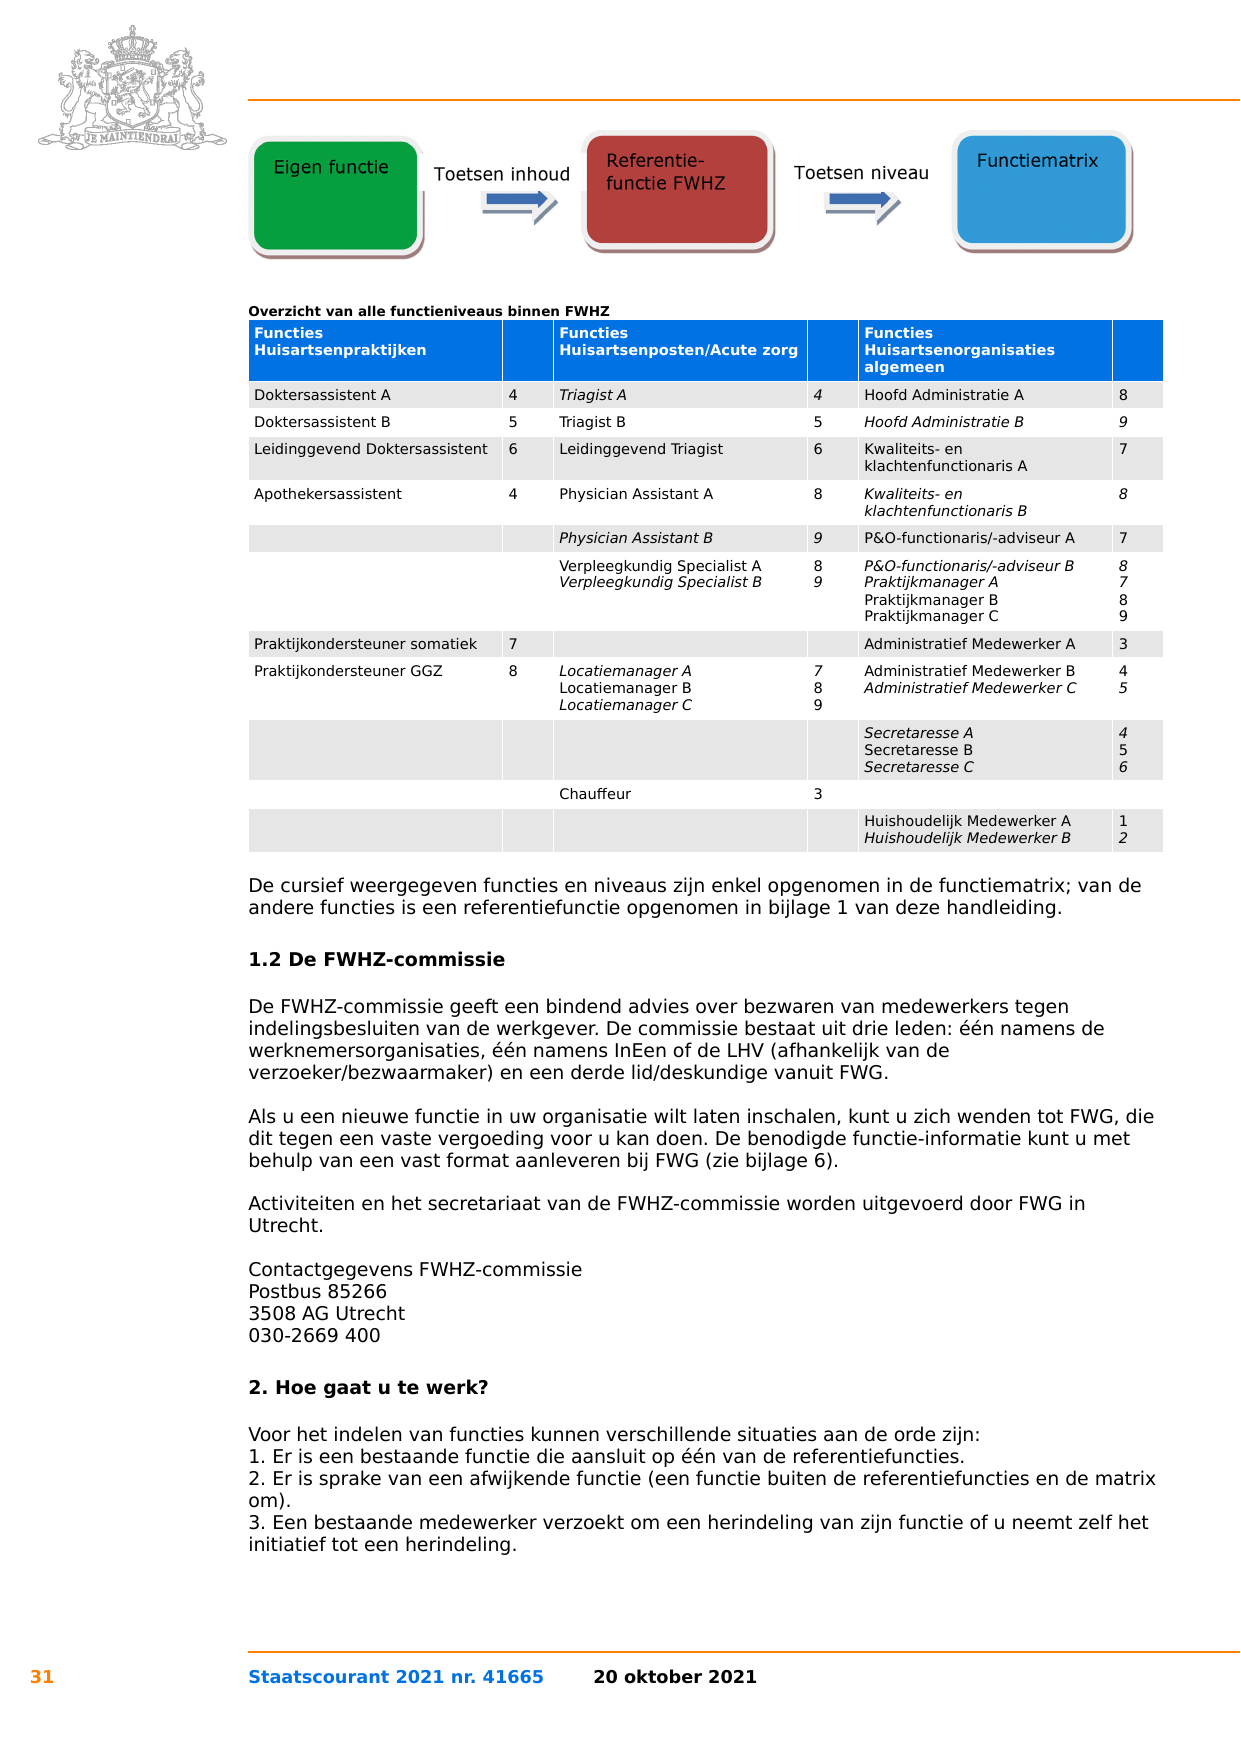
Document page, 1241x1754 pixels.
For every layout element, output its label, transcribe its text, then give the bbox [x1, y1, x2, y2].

table_cell 9 [808, 525, 858, 552]
text Als u een nieuwe functie in uw organisatie wilt laten inschalen, kunt u zich wenden tot FWG, die dit tegen een vaste vergoeding voor u kan doen. De benodigde functie-informatie kunt u met behulp van een vast format aanleveren bij FWG (zie bijlage 6). [248, 1106, 1163, 1171]
table_cell Administratief Medewerker A [859, 631, 1112, 657]
table_cell [808, 631, 858, 657]
text 3508 AG Utrecht [248, 1303, 1163, 1325]
table_cell 4 5 6 [1113, 720, 1163, 780]
table_cell 8 [1113, 481, 1163, 524]
text De FWHZ-commissie geeft een bindend advies over bezwaren van medewerkers tegen indelingsbesluiten van de werkgever. De commissie bestaat uit drie leden: één namens de werknemersorganisaties, één namens InEen of de LHV (afhankelijk van de verzoeker/bezwaarmaker) en een derde lid/deskundige vanuit FWG. [248, 996, 1163, 1084]
table_cell 6 [808, 437, 858, 480]
text Contactgegevens FWHZ-commissie [248, 1259, 1163, 1281]
table_cell [808, 320, 858, 381]
table_cell 4 5 [1113, 659, 1163, 719]
table_cell 8 9 [808, 553, 858, 630]
table_cell Kwaliteits- en klachtenfunctionaris A [859, 437, 1112, 480]
text 3. Een bestaande medewerker verzoekt om een herindeling van zijn functie of u neemt zelf het initiatief tot een herindeling. [248, 1512, 1163, 1556]
table_cell [808, 720, 858, 780]
text Postbus 85266 [248, 1281, 1163, 1303]
table_cell 8 [503, 659, 553, 719]
table_cell [554, 720, 807, 780]
table_cell Administratief Medewerker B Administratief Medewerker C [859, 659, 1112, 719]
table_cell [503, 320, 553, 381]
table_cell P&O-functionaris/-adviseur B Praktijkmanager A Praktijkmanager B Praktijkmanager C [859, 553, 1112, 630]
table_cell [249, 553, 502, 630]
table_cell [554, 809, 807, 852]
table_cell [249, 809, 502, 852]
text Activiteiten en het secretariaat van de FWHZ-commissie worden uitgevoerd door FWG in Utrecht. [248, 1193, 1163, 1237]
text De cursief weergegeven functies en niveaus zijn enkel opgenomen in de functiematrix; van de andere functies is een referentiefunctie opgenomen in bijlage 1 van deze handleiding. [248, 875, 1163, 919]
table_cell Functies Huisartsenposten/Acute zorg [554, 320, 807, 381]
table_cell 5 [503, 409, 553, 436]
table_cell 4 [503, 481, 553, 524]
text 2. Er is sprake van een afwijkende functie (een functie buiten de referentiefuncties en de matrix om). [248, 1468, 1163, 1512]
table_cell 5 [808, 409, 858, 436]
table_cell 8 7 8 9 [1113, 553, 1163, 630]
table_cell Kwaliteits- en klachtenfunctionaris B [859, 481, 1112, 524]
table_cell Verpleegkundig Specialist A Verpleegkundig Specialist B [554, 553, 807, 630]
text 030-2669 400 [248, 1325, 1163, 1347]
table_cell 1 2 [1113, 809, 1163, 852]
table_cell 7 [1113, 437, 1163, 480]
text 1. Er is een bestaande functie die aansluit op één van de referentiefuncties. [248, 1446, 1163, 1468]
table_cell 7 [503, 631, 553, 657]
table_cell [503, 809, 553, 852]
table_cell 4 [503, 382, 553, 408]
table_cell Secretaresse A Secretaresse B Secretaresse C [859, 720, 1112, 780]
table_cell [503, 720, 553, 780]
table_cell 8 [808, 481, 858, 524]
table_cell [503, 525, 553, 552]
table_cell 7 8 9 [808, 659, 858, 719]
table_cell Locatiemanager A Locatiemanager B Locatiemanager C [554, 659, 807, 719]
table_cell [249, 781, 502, 807]
picture [248, 130, 1134, 260]
table_cell Chauffeur [554, 781, 807, 807]
table_cell Functies Huisartsenpraktijken [249, 320, 502, 381]
table_cell Apothekersassistent [249, 481, 502, 524]
subtitle 2. Hoe gaat u te werk? [248, 1377, 1163, 1399]
table_cell Doktersassistent B [249, 409, 502, 436]
table_cell 3 [1113, 631, 1163, 657]
table_cell Huishoudelijk Medewerker A Huishoudelijk Medewerker B [859, 809, 1112, 852]
table_cell 9 [1113, 409, 1163, 436]
table_cell [1113, 781, 1163, 807]
table_cell [859, 781, 1112, 807]
table_cell Hoofd Administratie B [859, 409, 1112, 436]
table_cell [503, 553, 553, 630]
table_cell 8 [1113, 382, 1163, 408]
table_cell Physician Assistant A [554, 481, 807, 524]
text Voor het indelen van functies kunnen verschillende situaties aan de orde zijn: [248, 1424, 1163, 1446]
table_cell Leidinggevend Triagist [554, 437, 807, 480]
table_cell [1113, 320, 1163, 381]
table_cell Praktijkondersteuner GGZ [249, 659, 502, 719]
table_cell 6 [503, 437, 553, 480]
table_cell 7 [1113, 525, 1163, 552]
table_cell [503, 781, 553, 807]
table_cell Triagist B [554, 409, 807, 436]
subtitle 1.2 De FWHZ-commissie [248, 949, 1163, 971]
table_cell [554, 631, 807, 657]
table_cell [249, 720, 502, 780]
table_header Overzicht van alle functieniveaus binnen FWHZ [248, 304, 1163, 319]
table_cell P&O-functionaris/-adviseur A [859, 525, 1112, 552]
table_cell Praktijkondersteuner somatiek [249, 631, 502, 657]
table_cell Hoofd Administratie A [859, 382, 1112, 408]
table_cell Leidinggevend Doktersassistent [249, 437, 502, 480]
table_cell [808, 809, 858, 852]
table_cell Doktersassistent A [249, 382, 502, 408]
table_cell 4 [808, 382, 858, 408]
table_cell Physician Assistant B [554, 525, 807, 552]
table_cell [249, 525, 502, 552]
table_cell Functies Huisartsenorganisaties algemeen [859, 320, 1112, 381]
table_cell Triagist A [554, 382, 807, 408]
picture [38, 25, 227, 150]
table_cell 3 [808, 781, 858, 807]
